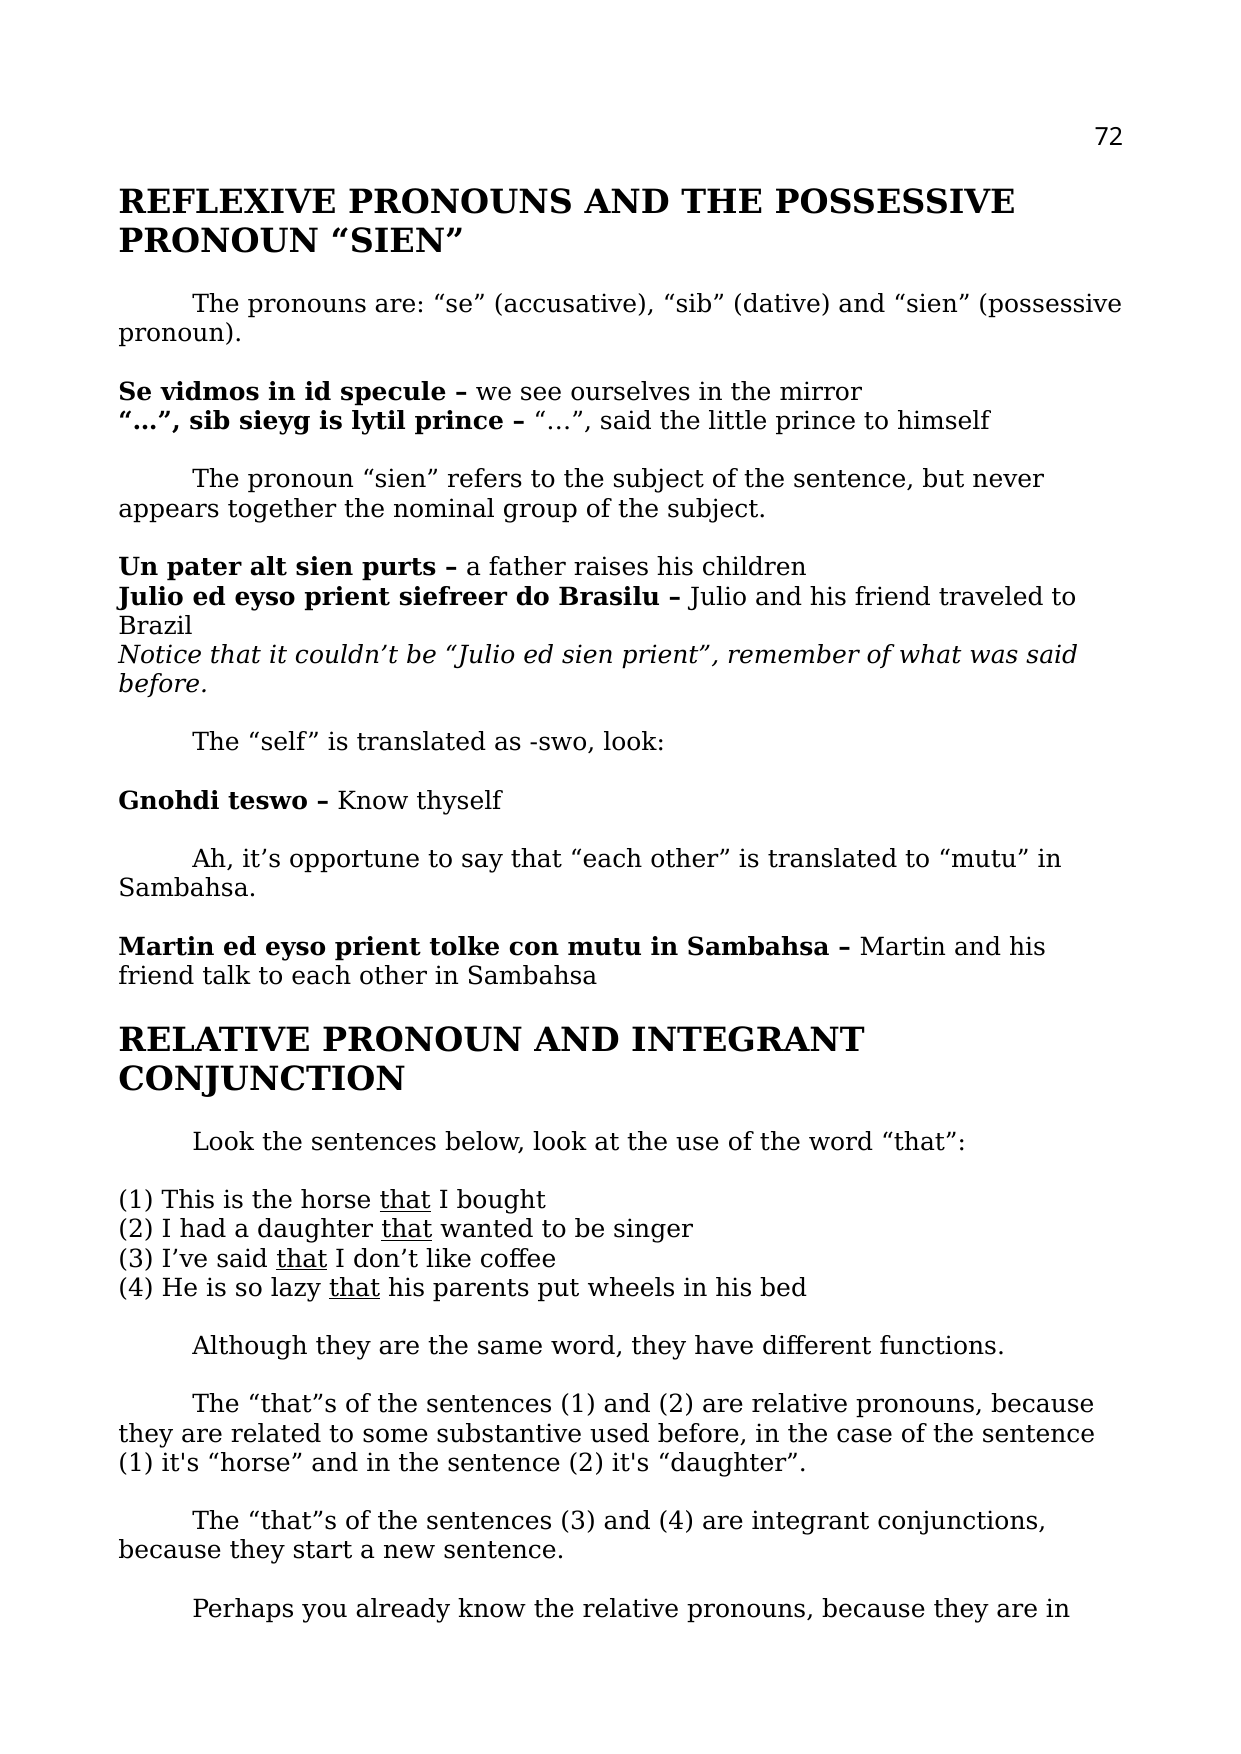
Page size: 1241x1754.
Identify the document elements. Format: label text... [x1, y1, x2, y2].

text Perhaps you already know the relative pronouns, because they are in [118, 1594, 1123, 1623]
text (2) I had a daughter that wanted to be singer [118, 1214, 1123, 1244]
subtitle RELATIVE PRONOUN AND INTEGRANT CONJUNCTION [118, 1019, 1123, 1098]
text Julio ed eyso prient siefreer do Brasilu – Julio and his friend traveled to Brazil [118, 581, 1123, 640]
text The “self” is translated as -swo, look: [118, 727, 1123, 757]
text (4) He is so lazy that his parents put wheels in his bed [118, 1273, 1123, 1302]
text Gnohdi teswo – Know thyself [118, 786, 1123, 815]
text Se vidmos in id specule – we see ourselves in the mirror [118, 377, 1123, 406]
text The “that”s of the sentences (3) and (4) are integrant conjunctions, because they start a new sentence. [118, 1506, 1123, 1564]
text The “that”s of the sentences (1) and (2) are relative pronouns, because they are related to some substantive used before, in the case of the sentence (1) it's “horse” and in the sentence (2) it's “daughter”. [118, 1389, 1123, 1477]
text Martin ed eyso prient tolke con mutu in Sambahsa – Martin and his friend talk to each other in Sambahsa [118, 932, 1123, 990]
text “…”, sib sieyg is lytil prince – “…”, said the little prince to himself [118, 406, 1123, 435]
subtitle REFLEXIVE PRONOUNS AND THE POSSESSIVE PRONOUN “SIEN” [118, 182, 1123, 260]
text Although they are the same word, they have different functions. [118, 1331, 1123, 1360]
text Look the sentences below, look at the use of the word “that”: [118, 1127, 1123, 1156]
text Ah, it’s opportune to say that “each other” is translated to “mutu” in Sambahsa. [118, 844, 1123, 903]
text The pronouns are: “se” (accusative), “sib” (dative) and “sien” (possessive pronoun). [118, 289, 1123, 347]
text (1) This is the horse that I bought [118, 1185, 1123, 1214]
text The pronoun “sien” refers to the subject of the sentence, but never appears together the nominal group of the subject. [118, 464, 1123, 523]
text Notice that it couldn’t be “Julio ed sien prient”, remember of what was said before. [118, 640, 1123, 698]
text Un pater alt sien purts – a father raises his children [118, 552, 1123, 581]
text (3) I’ve said that I don’t like coffee [118, 1244, 1123, 1273]
